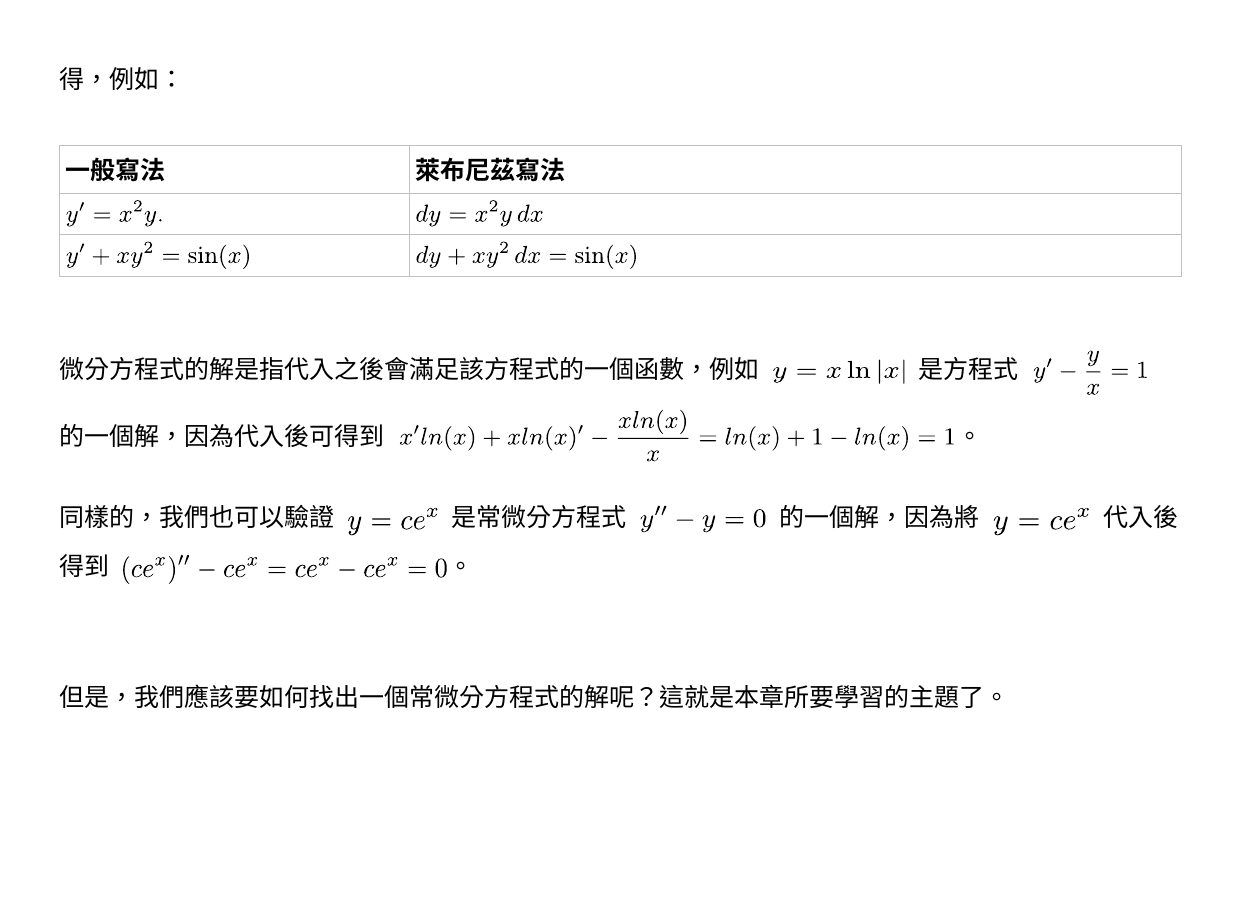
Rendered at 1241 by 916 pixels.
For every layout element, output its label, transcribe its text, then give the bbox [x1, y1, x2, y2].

text 但是，我們應該要如何找出一個常微分方程式的解呢？這就是本章所要學習的主題了。 [59, 678, 1181, 714]
text 得，例如： [59, 59, 1181, 95]
table_cell [410, 194, 1181, 234]
table_cell [60, 235, 409, 276]
table_header 萊布尼茲寫法 [410, 146, 1181, 193]
table_header 一般寫法 [60, 146, 409, 193]
table_cell [410, 235, 1181, 276]
text 微分方程式的解是指代入之後會滿足該方程式的一個函數，例如 是方程式 的一個解，因為代入後可得到 。 [59, 348, 1181, 464]
table_cell [60, 194, 409, 234]
text 同樣的，我們也可以驗證 是常微分方程式 的一個解，因為將 代入後得到 。 [59, 497, 1181, 586]
